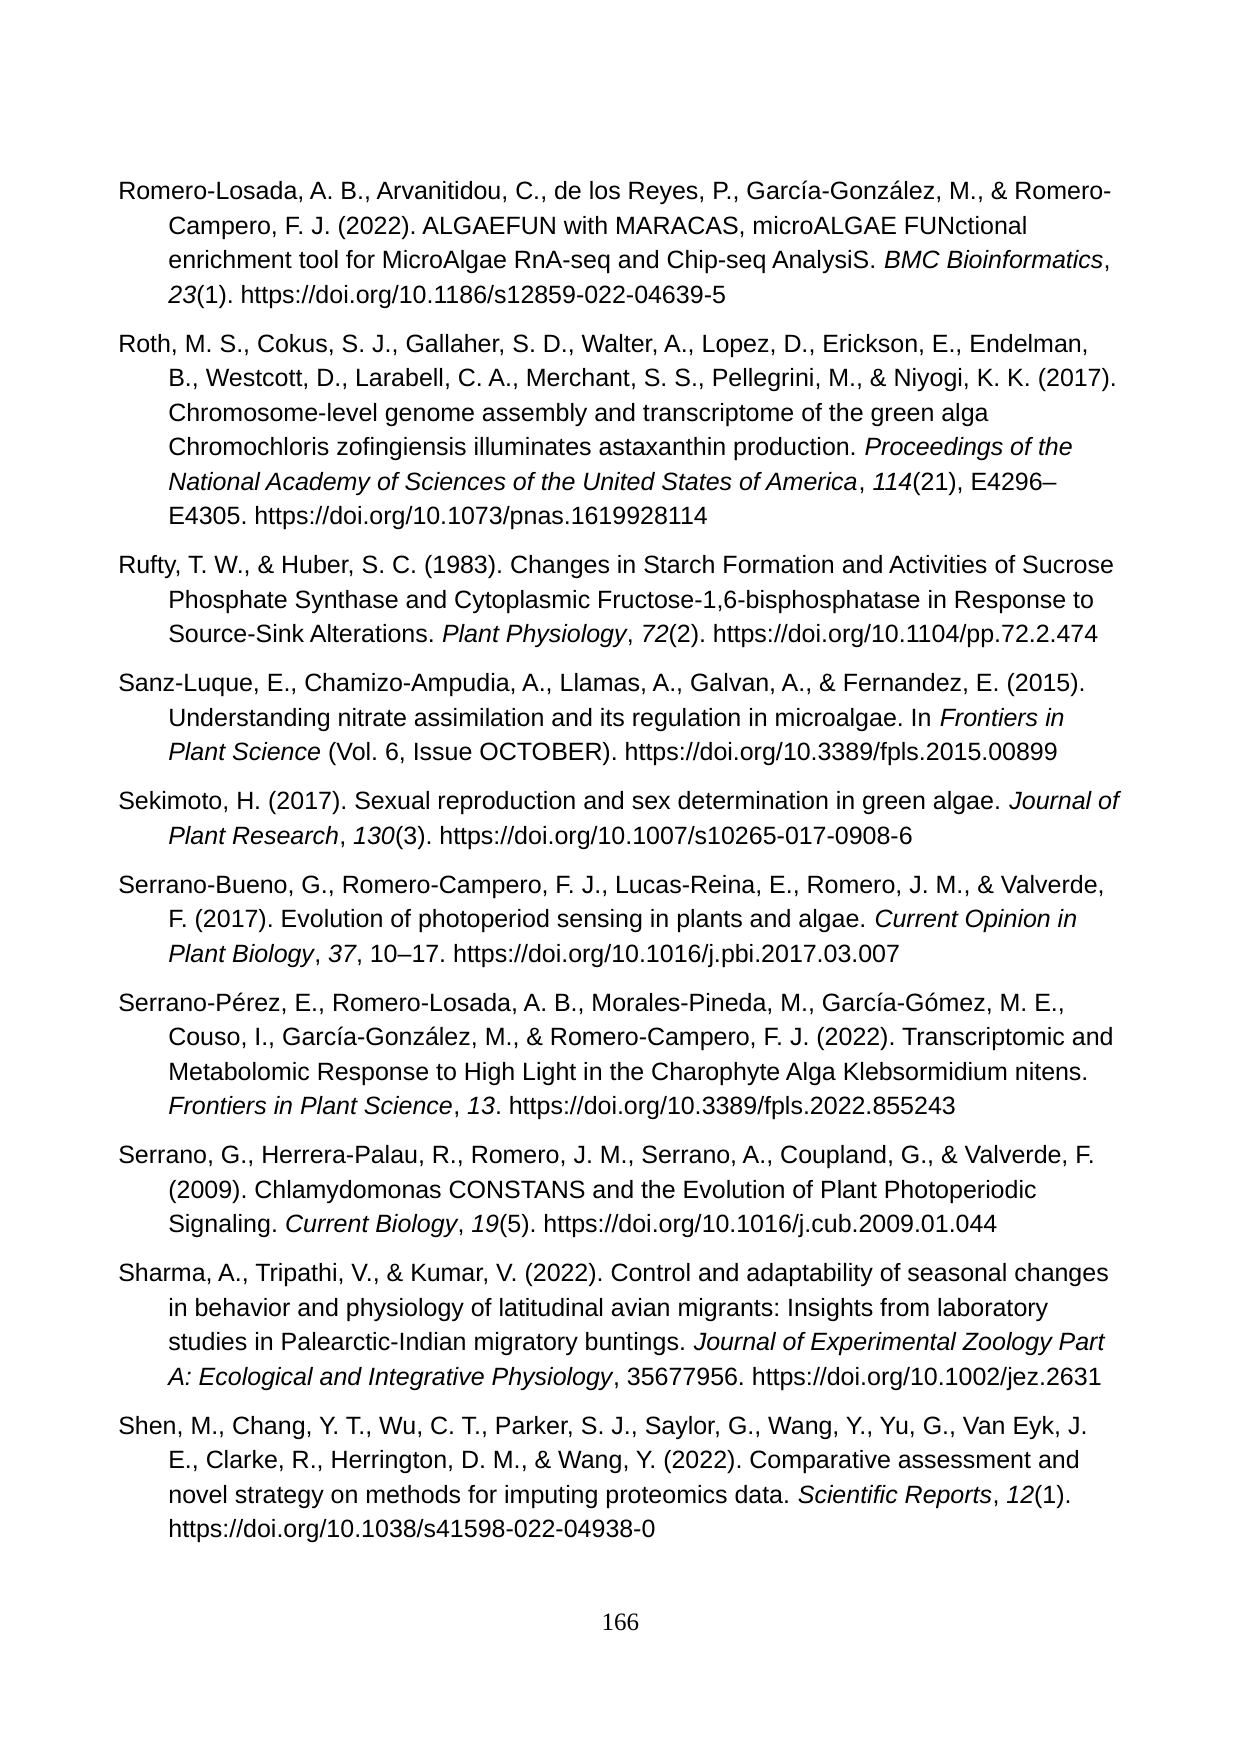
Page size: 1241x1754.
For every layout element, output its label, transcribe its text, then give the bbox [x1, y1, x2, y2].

text Roth, M. S., Cokus, S. J., Gallaher, S. D., Walter, A., Lopez, D., Erickson, E., Endelman, B., Westcott, D., Larabell, C. A., Merchant, S. S., Pellegrini, M., & Niyogi, K. K. (2017). Chromosome-level genome assembly and transcriptome of the green alga Chromochloris zofingiensis illuminates astaxanthin production. Proceedings of the National Academy of Sciences of the United States of America, 114(21), E4296–E4305. https://doi.org/10.1073/pnas.1619928114 [118, 329, 1122, 530]
text Sekimoto, H. (2017). Sexual reproduction and sex determination in green algae. Journal of Plant Research, 130(3). https://doi.org/10.1007/s10265-017-0908-6 [118, 786, 1122, 849]
text Sharma, A., Tripathi, V., & Kumar, V. (2022). Control and adaptability of seasonal changes in behavior and physiology of latitudinal avian migrants: Insights from laboratory studies in Palearctic-Indian migratory buntings. Journal of Experimental Zoology Part A: Ecological and Integrative Physiology, 35677956. https://doi.org/10.1002/jez.2631 [118, 1258, 1122, 1391]
text Romero-Losada, A. B., Arvanitidou, C., de los Reyes, P., García-González, M., & Romero-Campero, F. J. (2022). ALGAEFUN with MARACAS, microALGAE FUNctional enrichment tool for MicroAlgae RnA-seq and Chip-seq AnalysiS. BMC Bioinformatics, 23(1). https://doi.org/10.1186/s12859-022-04639-5 [118, 176, 1122, 308]
text Serrano-Pérez, E., Romero-Losada, A. B., Morales-Pineda, M., García-Gómez, M. E., Couso, I., García-González, M., & Romero-Campero, F. J. (2022). Transcriptomic and Metabolomic Response to High Light in the Charophyte Alga Klebsormidium nitens. Frontiers in Plant Science, 13. https://doi.org/10.3389/fpls.2022.855243 [118, 988, 1122, 1120]
text Shen, M., Chang, Y. T., Wu, C. T., Parker, S. J., Saylor, G., Wang, Y., Yu, G., Van Eyk, J. E., Clarke, R., Herrington, D. M., & Wang, Y. (2022). Comparative assessment and novel strategy on methods for imputing proteomics data. Scientific Reports, 12(1). https://doi.org/10.1038/s41598-022-04938-0 [118, 1411, 1122, 1543]
text Rufty, T. W., & Huber, S. C. (1983). Changes in Starch Formation and Activities of Sucrose Phosphate Synthase and Cytoplasmic Fructose-1,6-bisphosphatase in Response to Source-Sink Alterations. Plant Physiology, 72(2). https://doi.org/10.1104/pp.72.2.474 [118, 550, 1122, 648]
text Serrano, G., Herrera-Palau, R., Romero, J. M., Serrano, A., Coupland, G., & Valverde, F. (2009). Chlamydomonas CONSTANS and the Evolution of Plant Photoperiodic Signaling. Current Biology, 19(5). https://doi.org/10.1016/j.cub.2009.01.044 [118, 1140, 1122, 1238]
text Sanz-Luque, E., Chamizo-Ampudia, A., Llamas, A., Galvan, A., & Fernandez, E. (2015). Understanding nitrate assimilation and its regulation in microalgae. In Frontiers in Plant Science (Vol. 6, Issue OCTOBER). https://doi.org/10.3389/fpls.2015.00899 [118, 668, 1122, 766]
text Serrano-Bueno, G., Romero-Campero, F. J., Lucas-Reina, E., Romero, J. M., & Valverde, F. (2017). Evolution of photoperiod sensing in plants and algae. Current Opinion in Plant Biology, 37, 10–17. https://doi.org/10.1016/j.pbi.2017.03.007 [118, 870, 1122, 968]
